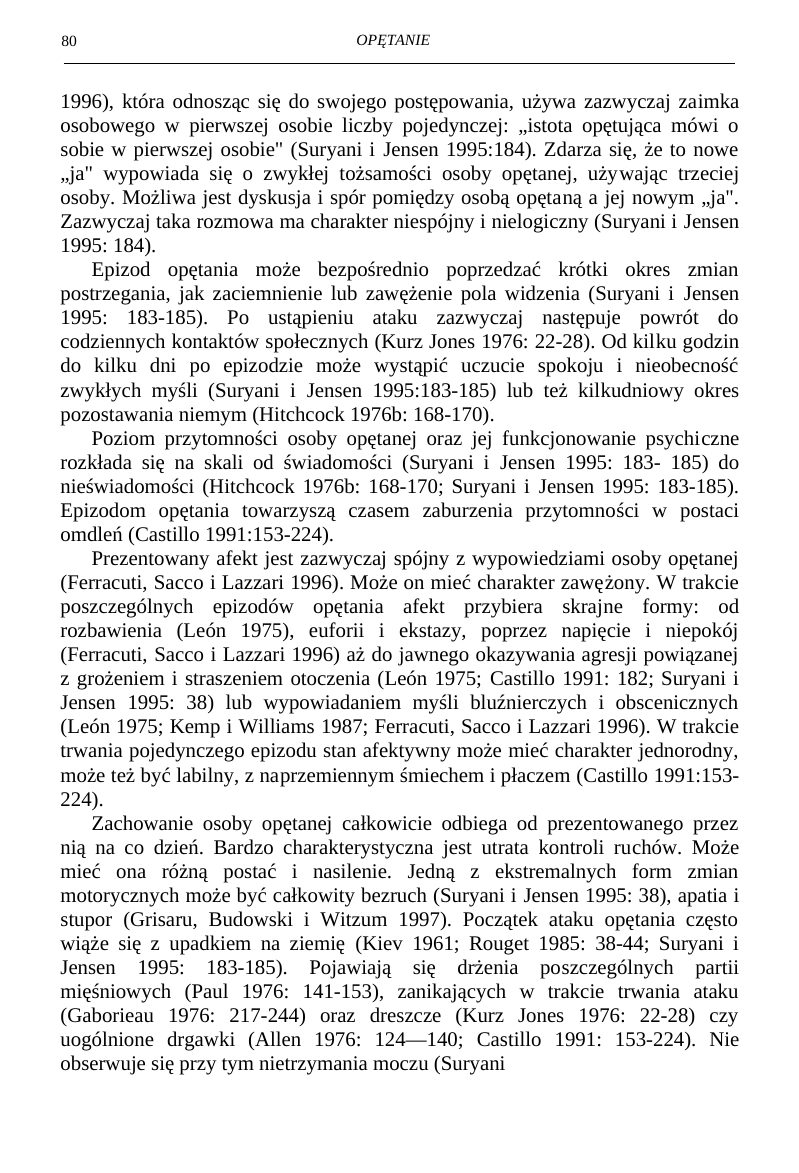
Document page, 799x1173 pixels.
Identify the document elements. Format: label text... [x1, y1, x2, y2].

text 80 [61, 32, 83, 50]
text Poziom przytomności osoby opętanej oraz jej funkcjonowanie psychi­czne rozkłada się na skali od świadomości (Suryani i Jensen 1995: 183- 185) do nieświadomości (Hitchcock 1976b: 168-170; Suryani i Jensen 1995: 183-185). Epizodom opętania towarzyszą czasem zaburzenia przytomno­ści w postaci omdleń (Castillo 1991:153-224). [60, 426, 739, 546]
text Prezentowany afekt jest zazwyczaj spójny z wypowiedziami osoby opętanej (Ferracuti, Sacco i Lazzari 1996). Może on mieć charakter zawę­żony. W trakcie poszczególnych epizodów opętania afekt przybiera skraj­ne formy: od rozbawienia (León 1975), euforii i ekstazy, poprzez napięcie i niepokój (Ferracuti, Sacco i Lazzari 1996) aż do jawnego okazywania agresji powiązanej z grożeniem i straszeniem otoczenia (León 1975; Ca­stillo 1991: 182; Suryani i Jensen 1995: 38) lub wypowiadaniem myśli bluźnierczych i obscenicznych (León 1975; Kemp i Williams 1987; Ferra­cuti, Sacco i Lazzari 1996). W trakcie trwania pojedynczego epizodu stan afektywny może mieć charakter jednorodny, może też być labilny, z na­przemiennym śmiechem i płaczem (Castillo 1991:153-224). [60, 546, 739, 811]
text Zachowanie osoby opętanej całkowicie odbiega od prezentowanego przez nią na co dzień. Bardzo charakterystyczna jest utrata kontroli ru­chów. Może mieć ona różną postać i nasilenie. Jedną z ekstremalnych form zmian motorycznych może być całkowity bezruch (Suryani i Jensen 1995: 38), apatia i stupor (Grisaru, Budowski i Witzum 1997). Początek ataku opętania często wiąże się z upadkiem na ziemię (Kiev 1961; Rouget 1985: 38-44; Suryani i Jensen 1995: 183-185). Pojawiają się drżenia po­szczególnych partii mięśniowych (Paul 1976: 141-153), zanikających w trakcie trwania ataku (Gaborieau 1976: 217-244) oraz dreszcze (Kurz Jones 1976: 22-28) czy uogólnione drgawki (Allen 1976: 124—140; Castillo 1991: 153-224). Nie obserwuje się przy tym nietrzymania moczu (Suryani [60, 811, 739, 1075]
text OPĘTANIE [356, 31, 443, 49]
text 1996), która odnosząc się do swojego postępowania, używa zazwyczaj za­imka osobowego w pierwszej osobie liczby pojedynczej: „istota opętująca mówi o sobie w pierwszej osobie" (Suryani i Jensen 1995:184). Zdarza się, że to nowe „ja" wypowiada się o zwykłej tożsamości osoby opętanej, uży­wając trzeciej osoby. Możliwa jest dyskusja i spór pomiędzy osobą opęta­ną a jej nowym „ja". Zazwyczaj taka rozmowa ma charakter niespójny i nielogiczny (Suryani i Jensen 1995: 184). [60, 89, 739, 257]
text Epizod opętania może bezpośrednio poprzedzać krótki okres zmian postrzegania, jak zaciemnienie lub zawężenie pola widzenia (Suryani i Jensen 1995: 183-185). Po ustąpieniu ataku zazwyczaj następuje powrót do codziennych kontaktów społecznych (Kurz Jones 1976: 22-28). Od kil­ku godzin do kilku dni po epizodzie może wystąpić uczucie spokoju i nieobecność zwykłych myśli (Suryani i Jensen 1995:183-185) lub też kil­kudniowy okres pozostawania niemym (Hitchcock 1976b: 168-170). [60, 257, 739, 426]
